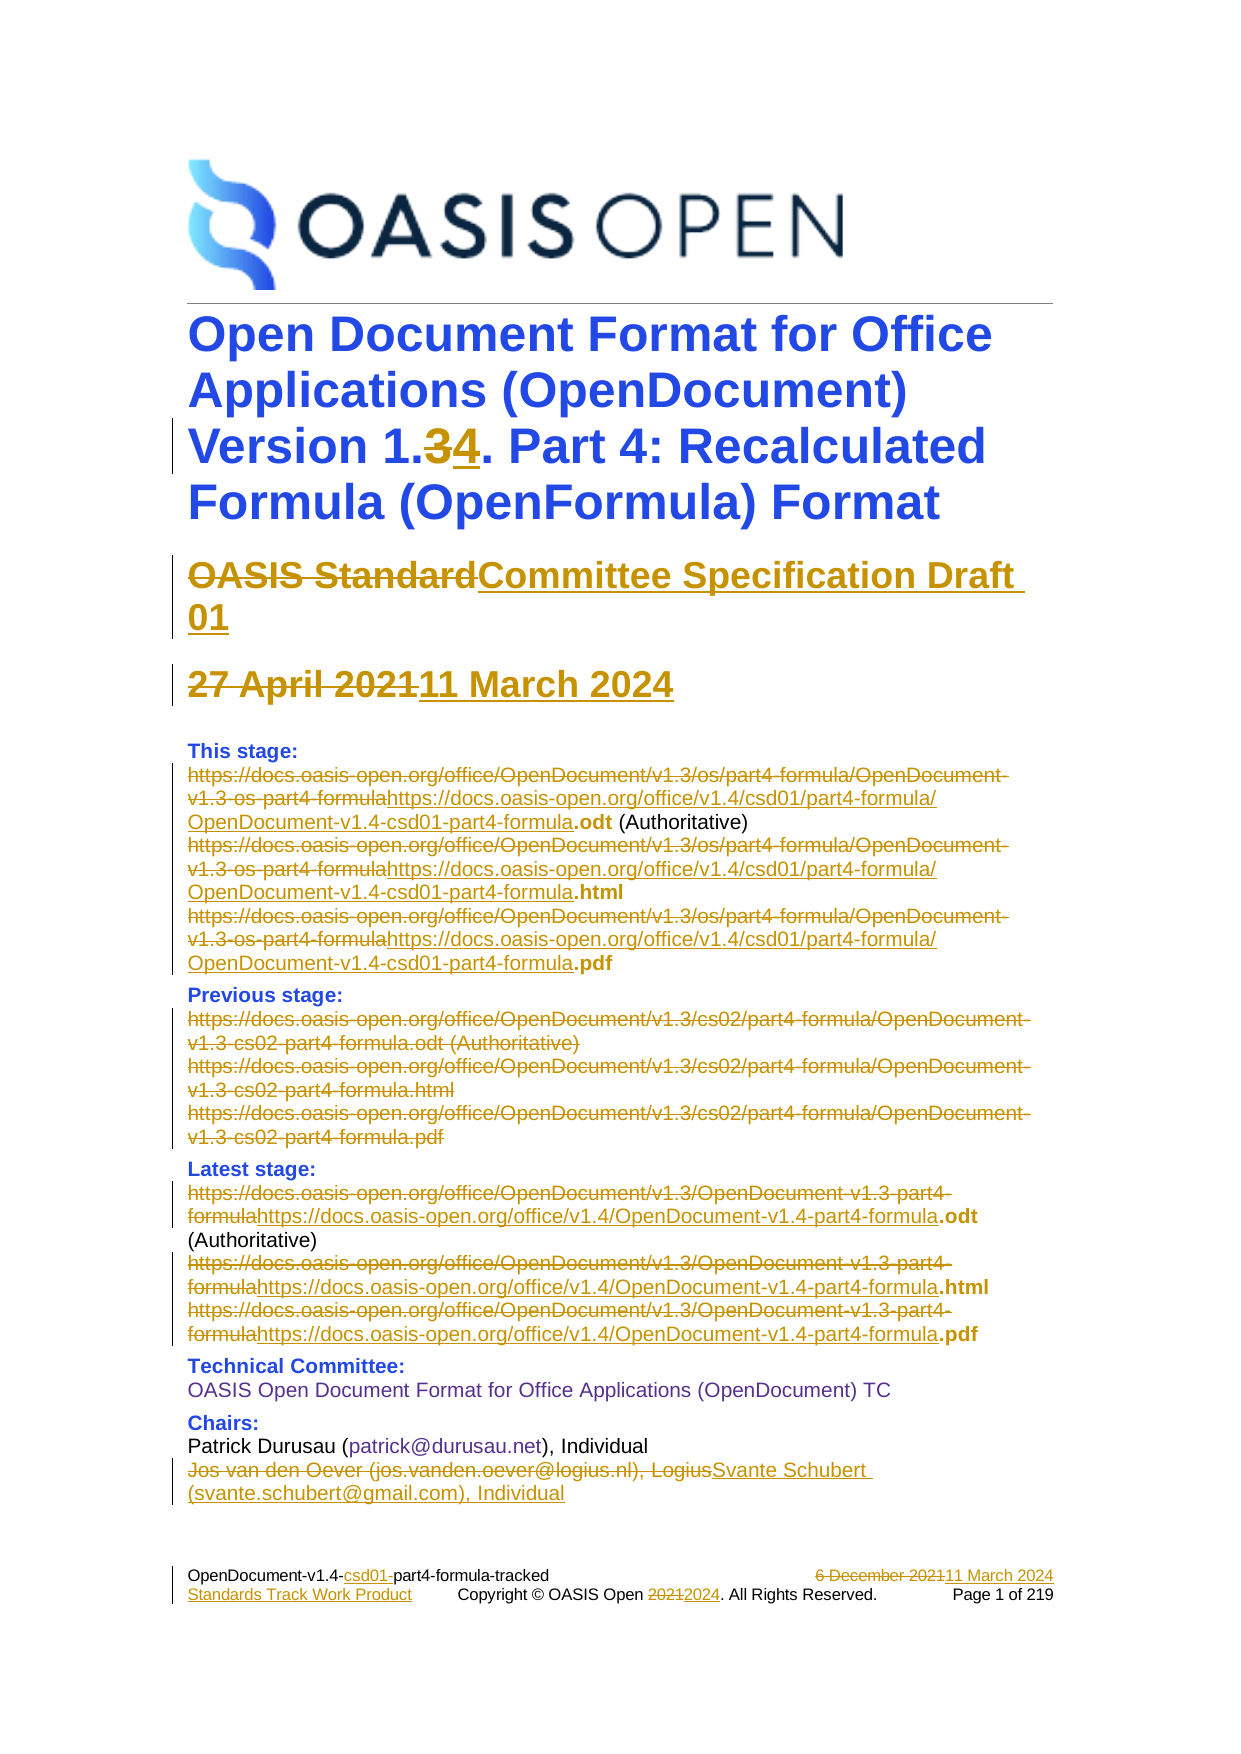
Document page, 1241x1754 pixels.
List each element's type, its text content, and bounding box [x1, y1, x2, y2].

title https://docs.oasis-open.org/office/v1.4/csd01/part4-formula/OpenDocument-v1.4-csd01-part4-formula.pdf [187, 904, 1053, 975]
picture [187, 158, 843, 290]
subtitle Committee Specification Draft 01 [187, 552, 1053, 639]
subtitle 11 March 2024 [187, 661, 1053, 706]
title Latest stage: [187, 1158, 1053, 1181]
title Open Document Format for Office Applications (OpenDocument) Version 1.4. Part 4: Recalculated Formula (OpenFormula) Format [187, 304, 1053, 530]
title Chairs: [187, 1411, 1053, 1434]
title Technical Committee: [187, 1355, 1053, 1378]
title Previous stage: [187, 984, 1053, 1007]
title This stage: [187, 739, 1053, 763]
title OASIS Open Document Format for Office Applications (OpenDocument) TC [187, 1378, 1053, 1402]
title https://docs.oasis-open.org/office/v1.4/OpenDocument-v1.4-part4-formula.odt (Authoritative) [187, 1181, 1053, 1252]
title https://docs.oasis-open.org/office/v1.4/OpenDocument-v1.4-part4-formula.html [187, 1252, 1053, 1299]
title https://docs.oasis-open.org/office/v1.4/csd01/part4-formula/OpenDocument-v1.4-csd01-part4-formula.html [187, 834, 1053, 904]
title Patrick Durusau (patrick@durusau.net), Individual [187, 1434, 1053, 1458]
title https://docs.oasis-open.org/office/v1.4/csd01/part4-formula/OpenDocument-v1.4-csd01-part4-formula.odt (Authoritative) [187, 763, 1053, 834]
title Svante Schubert (svante.schubert@gmail.com), Individual [187, 1458, 1053, 1505]
title https://docs.oasis-open.org/office/v1.4/OpenDocument-v1.4-part4-formula.pdf [187, 1299, 1053, 1346]
